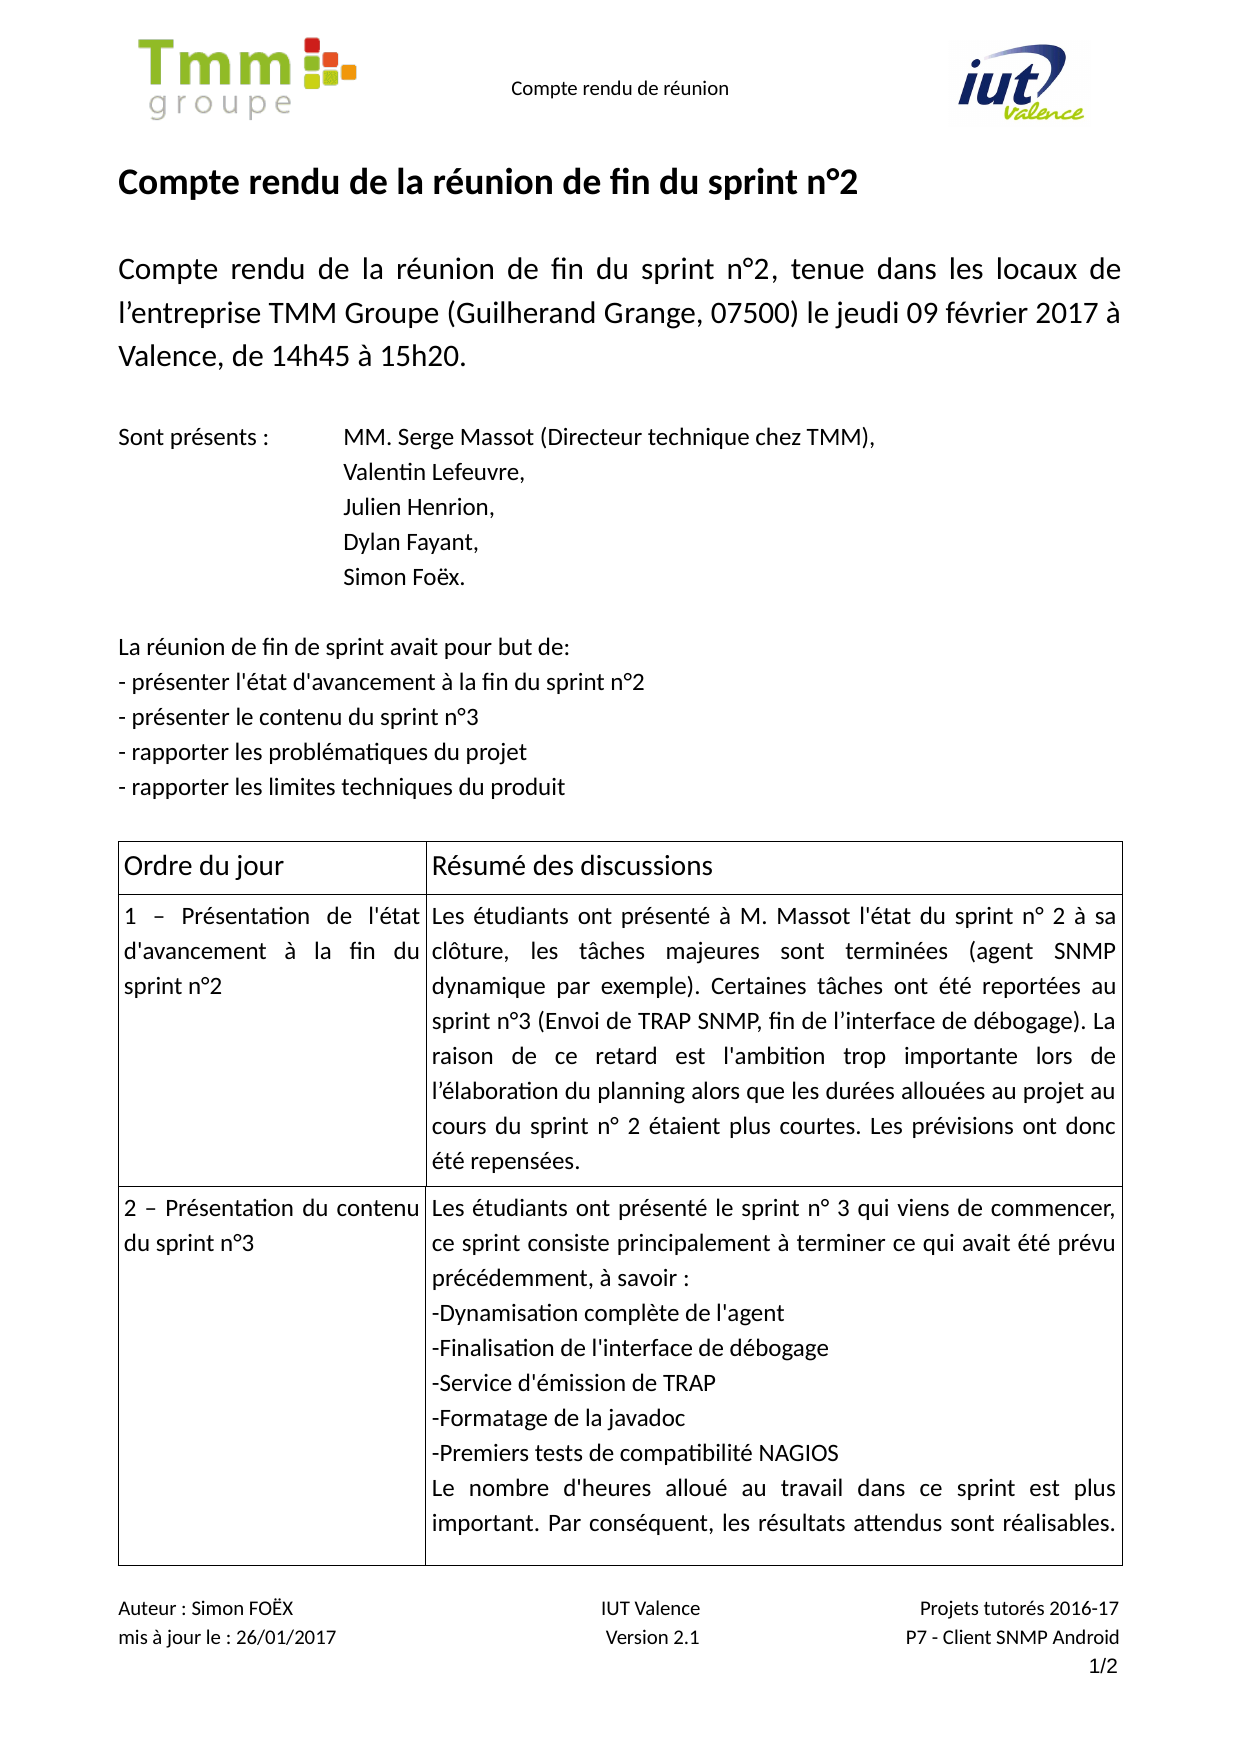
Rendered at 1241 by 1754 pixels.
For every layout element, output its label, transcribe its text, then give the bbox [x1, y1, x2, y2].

text Valentin Lefeuvre, [118, 456, 1122, 487]
text Compte rendu de la réunion de fin du sprint n°2 [118, 158, 1122, 203]
table_cell Les étudiants ont présenté le sprint n° 3 qui viens de commencer, ce sprint consiste principalement à terminer ce qui avait été prévu précédemment, à savoir : -Dynamisation complète de l'agent -Finalisation de l'interface de débogage -Service d'émission de TRAP -Formatage de la javadoc -Premiers tests de compatibilité NAGIOS Le nombre d'heures alloué au travail dans ce sprint est plus important. Par conséquent, les résultats attendus sont réalisables. [426, 1187, 1122, 1565]
text - rapporter les limites techniques du produit [118, 771, 1122, 802]
text - rapporter les problématiques du projet [118, 736, 1122, 767]
text Compte rendu de la réunion de fin du sprint n°2, tenue dans les locaux de l’entreprise TMM Groupe (Guilherand Grange, 07500) le jeudi 09 février 2017 à Valence, de 14h45 à 15h20. [118, 249, 1122, 374]
text - présenter l'état d'avancement à la fin du sprint n°2 [118, 666, 1122, 697]
text Dylan Fayant, [118, 526, 1122, 557]
text Simon Foëx. [118, 561, 1122, 592]
text Julien Henrion, [118, 491, 1122, 522]
table_header Résumé des discussions [427, 842, 1122, 894]
text La réunion de fin de sprint avait pour but de: [118, 631, 1122, 662]
table_cell 1 – Présentation de l'état d'avancement à la fin du sprint n°2 [119, 895, 426, 1186]
table_cell 2 – Présentation du contenu du sprint n°3 [119, 1187, 425, 1565]
table_header Ordre du jour [119, 842, 426, 894]
table_cell Les étudiants ont présenté à M. Massot l'état du sprint n° 2 à sa clôture, les tâches majeures sont terminées (agent SNMP dynamique par exemple). Certaines tâches ont été reportées au sprint n°3 (Envoi de TRAP SNMP, fin de l’interface de débogage). La raison de ce retard est l'ambition trop importante lors de l’élaboration du planning alors que les durées allouées au projet au cours du sprint n° 2 étaient plus courtes. Les prévisions ont donc été repensées. [427, 895, 1122, 1186]
text - présenter le contenu du sprint n°3 [118, 701, 1122, 732]
text Sont présents : MM. Serge Massot (Directeur technique chez TMM), [118, 421, 1122, 452]
